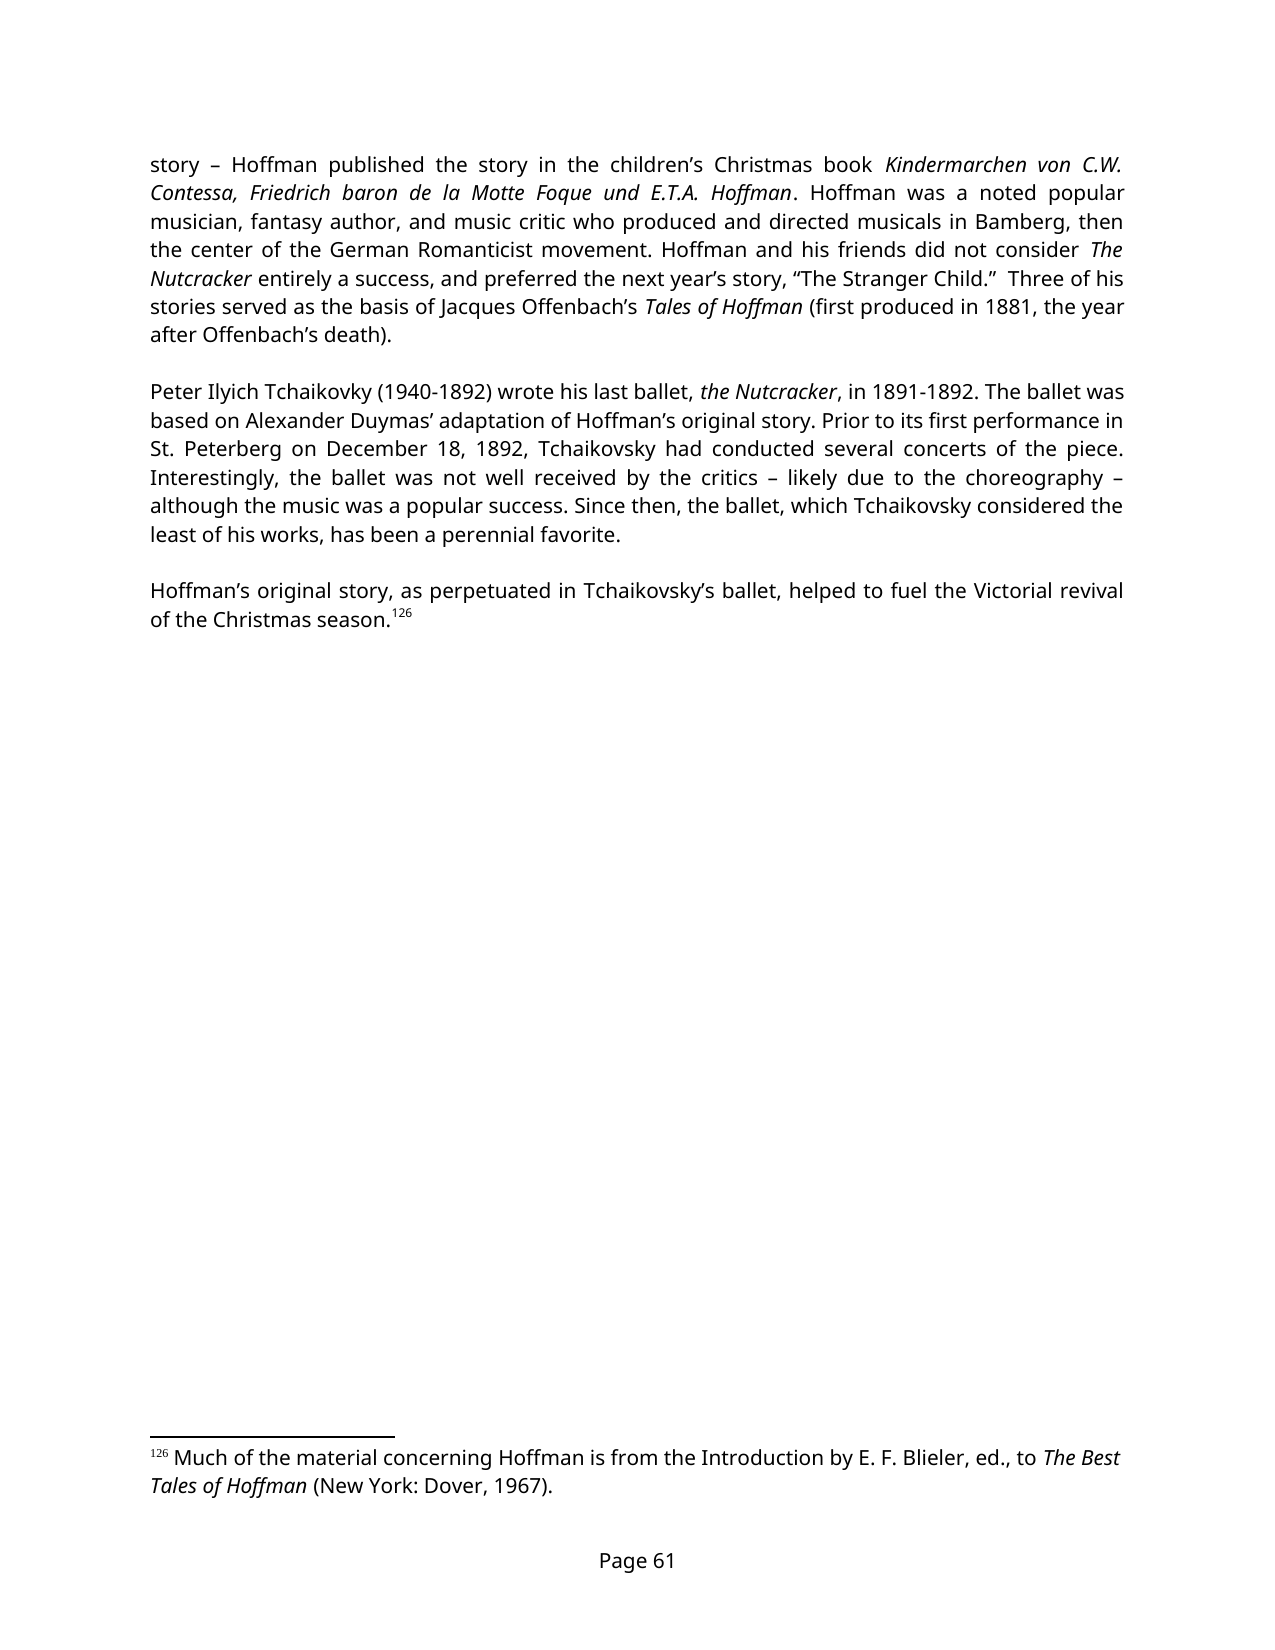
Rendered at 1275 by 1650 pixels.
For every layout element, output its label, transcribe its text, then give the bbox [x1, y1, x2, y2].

text story – Hoffman published the story in the children’s Christmas book Kindermarchen von C.W. Contessa, Friedrich baron de la Motte Foque und E.T.A. Hoffman. Hoffman was a noted popular musician, fantasy author, and music critic who produced and directed musicals in Bamberg, then the center of the German Romanticist movement. Hoffman and his friends did not consider The Nutcracker entirely a success, and preferred the next year’s story, “The Stranger Child.” Three of his stories served as the basis of Jacques Offenbach’s Tales of Hoffman (first produced in 1881, the year after Offenbach’s death). [150, 150, 1125, 349]
text Much of the material concerning Hoffman is from the Introduction by E. F. Blieler, ed., to The Best Tales of Hoffman (New York: Dover, 1967). [150, 1443, 1125, 1500]
text Peter Ilyich Tchaikovky (1940-1892) wrote his last ballet, the Nutcracker, in 1891-1892. The ballet was based on Alexander Duymas’ adaptation of Hoffman’s original story. Prior to its first performance in St. Peterberg on December 18, 1892, Tchaikovsky had conducted several concerts of the piece. Interestingly, the ballet was not well received by the critics – likely due to the choreography – although the music was a popular success. Since then, the ballet, which Tchaikovsky considered the least of his works, has been a perennial favorite. [150, 377, 1125, 548]
text Hoffman’s original story, as perpetuated in Tchaikovsky’s ballet, helped to fuel the Victorial revival of the Christmas season. [150, 577, 1125, 633]
